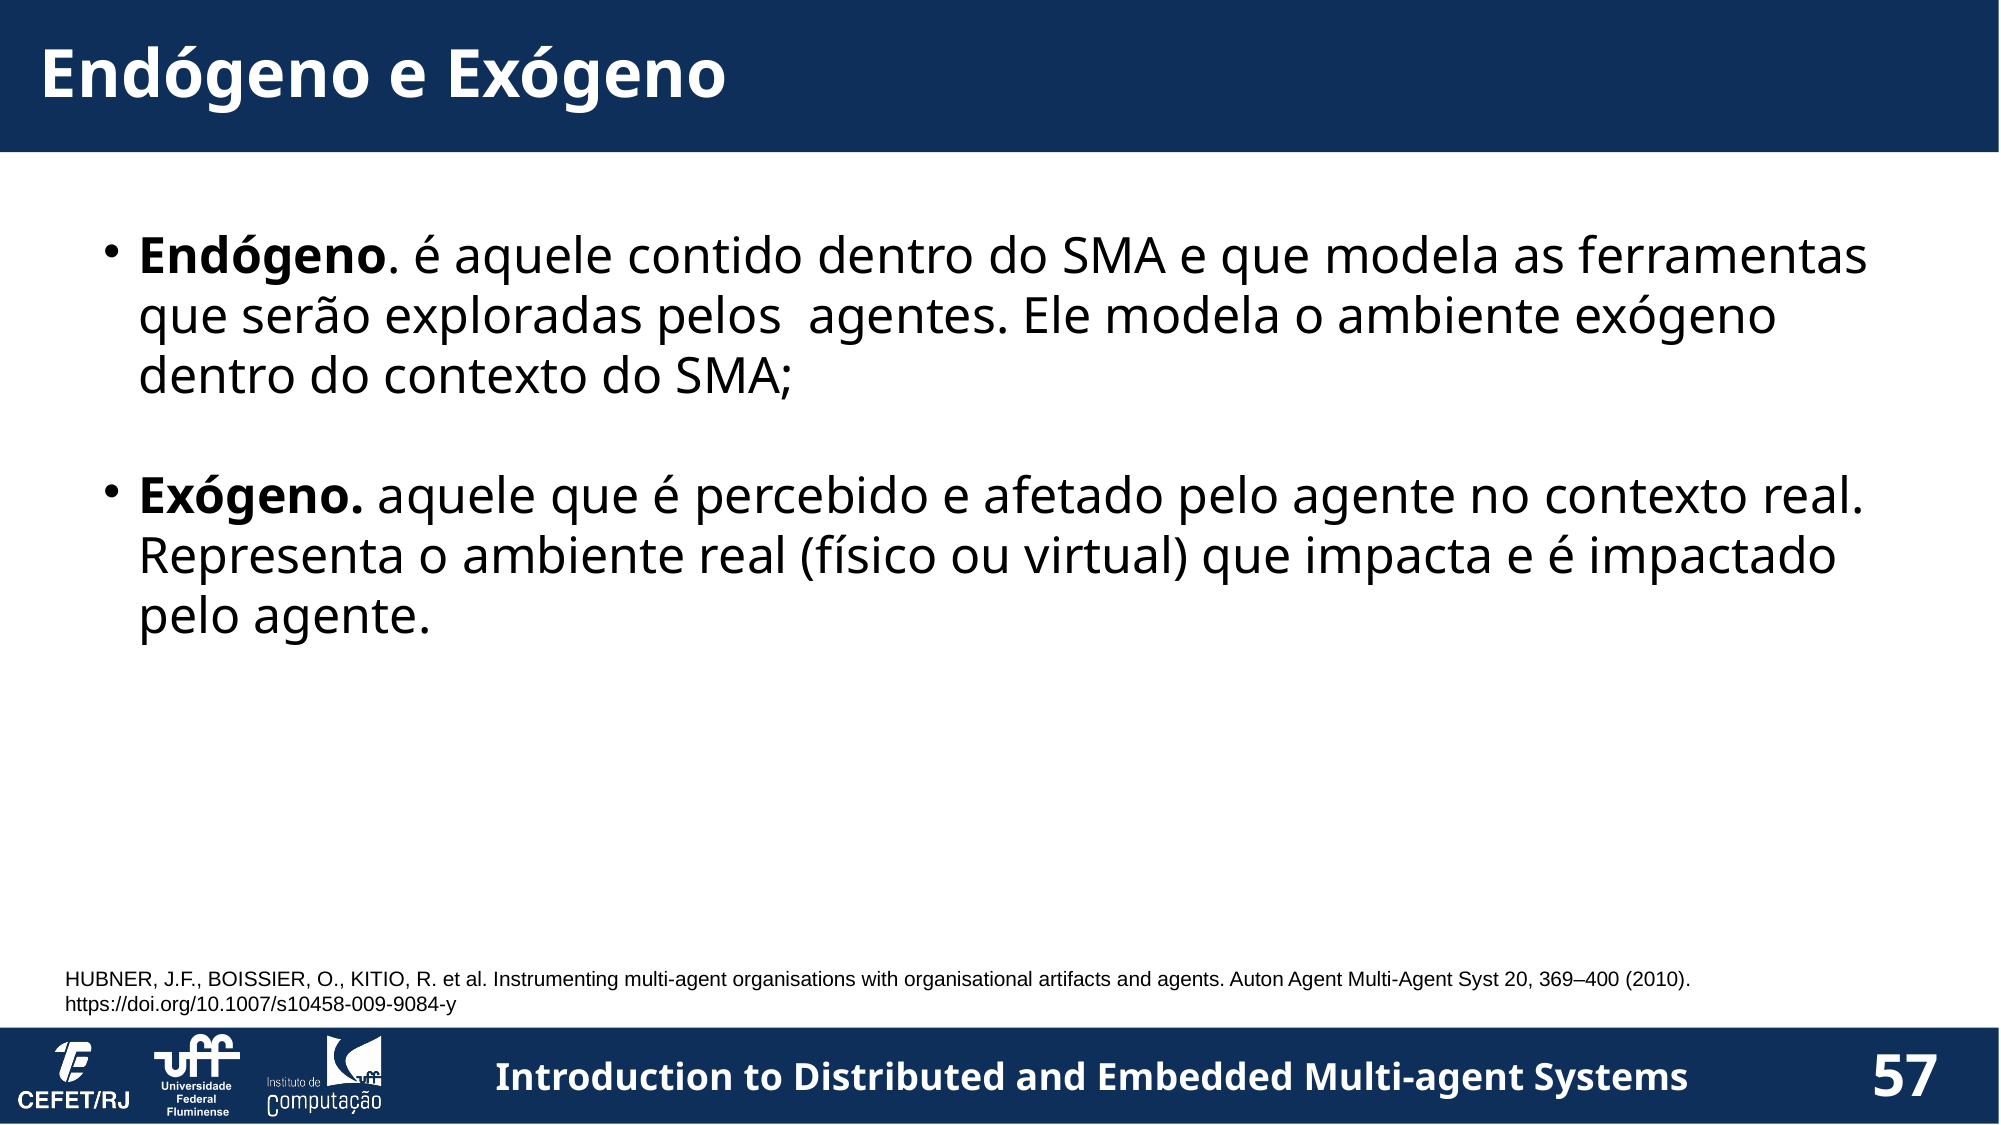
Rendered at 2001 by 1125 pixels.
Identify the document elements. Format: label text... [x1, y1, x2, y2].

picture [265, 1033, 383, 1117]
text_box HUBNER, J.F., BOISSIER, O., KITIO, R. et al. Instrumenting multi-agent organisations with organisational artifacts and agents. Auton Agent Multi-Agent Syst 20, 369–400 (2010). https://doi.org/10.1007/s10458-009-9084-y [50, 958, 1969, 1024]
text_box Endógeno. é aquele contido dentro do SMA e que modela as ferramentas que serão exploradas pelos agentes. Ele modela o ambiente exógeno dentro do contexto do SMA; Exógeno. aquele que é percebido e afetado pelo agente no contexto real. Representa o ambiente real (físico ou virtual) que impacta e é impactado pelo agente. [88, 216, 1947, 652]
text_box Endógeno e Exógeno [25, 23, 1999, 119]
picture [18, 1021, 129, 1125]
picture [153, 1033, 241, 1121]
